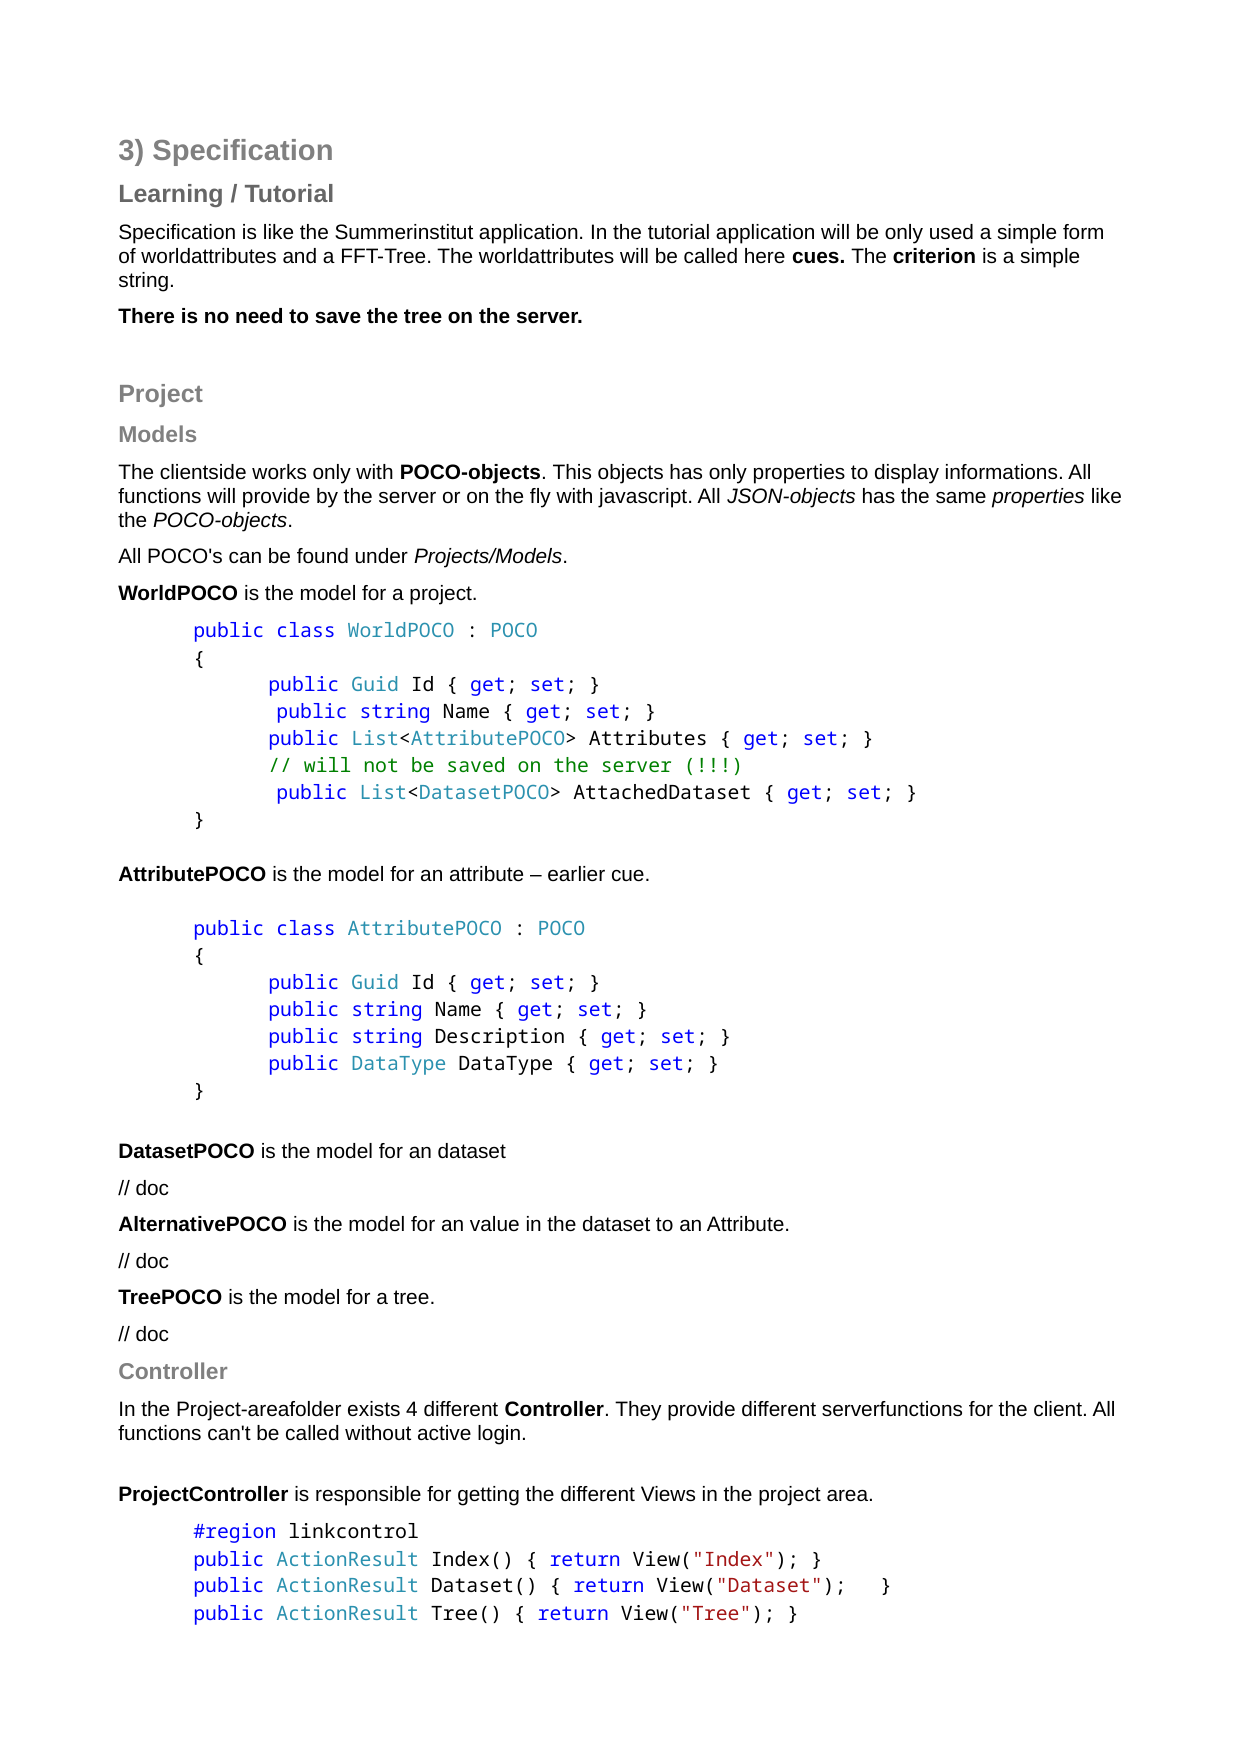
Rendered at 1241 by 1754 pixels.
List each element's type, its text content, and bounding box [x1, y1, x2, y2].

text In the Project-areafolder exists 4 different Controller. They provide different serverfunctions for the client. All functions can't be called without active login. [118, 1397, 1122, 1445]
text There is no need to save the tree on the server. [118, 304, 1122, 328]
text } [118, 806, 1122, 833]
text // doc [118, 1322, 1122, 1346]
text public class AttributePOCO : POCO [118, 914, 1122, 941]
text public string Name { get; set; } [118, 698, 1122, 725]
subtitle Project [118, 379, 1122, 408]
text public string Description { get; set; } [118, 1022, 1122, 1049]
text Specification is like the Summerinstitut application. In the tutorial application will be only used a simple form of worldattributes and a FFT-Tree. The worldattributes will be called here cues. The criterion is a simple string. [118, 220, 1122, 292]
text Models [118, 421, 1122, 447]
text { [118, 644, 1122, 671]
text Controller [118, 1358, 1122, 1384]
text TreePOCO is the model for a tree. [118, 1285, 1122, 1309]
text // will not be saved on the server (!!!) [118, 752, 1122, 779]
text public List<AttributePOCO> Attributes { get; set; } [118, 725, 1122, 752]
text public string Name { get; set; } [118, 995, 1122, 1022]
text public class WorldPOCO : POCO [118, 617, 1122, 644]
text public ActionResult Tree() { return View("Tree"); } [118, 1599, 1122, 1626]
text ProjectController is responsible for getting the different Views in the project area. [118, 1481, 1122, 1505]
text public DataType DataType { get; set; } [118, 1049, 1122, 1076]
text Learning / Tutorial [118, 179, 1122, 207]
text AlternativePOCO is the model for an value in the dataset to an Attribute. [118, 1212, 1122, 1236]
text public ActionResult Dataset() { return View("Dataset"); } [118, 1572, 1122, 1599]
subtitle 3) Specification [118, 133, 1122, 166]
text public Guid Id { get; set; } [118, 671, 1122, 698]
text WorldPOCO is the model for a project. [118, 580, 1122, 604]
text The clientside works only with POCO-objects. This objects has only properties to display informations. All functions will provide by the server or on the fly with javascript. All JSON-objects has the same properties like the POCO-objects. [118, 459, 1122, 531]
text #region linkcontrol [118, 1518, 1122, 1545]
text // doc [118, 1249, 1122, 1273]
text { [118, 941, 1122, 968]
text // doc [118, 1176, 1122, 1200]
text public ActionResult Index() { return View("Index"); } [118, 1545, 1122, 1572]
text AttributePOCO is the model for an attribute – earlier cue. [118, 861, 1122, 885]
text } [118, 1076, 1122, 1103]
text public Guid Id { get; set; } [118, 968, 1122, 995]
text All POCO's can be found under Projects/Models. [118, 544, 1122, 568]
text DatasetPOCO is the model for an dataset [118, 1139, 1122, 1163]
text public List<DatasetPOCO> AttachedDataset { get; set; } [118, 779, 1122, 806]
